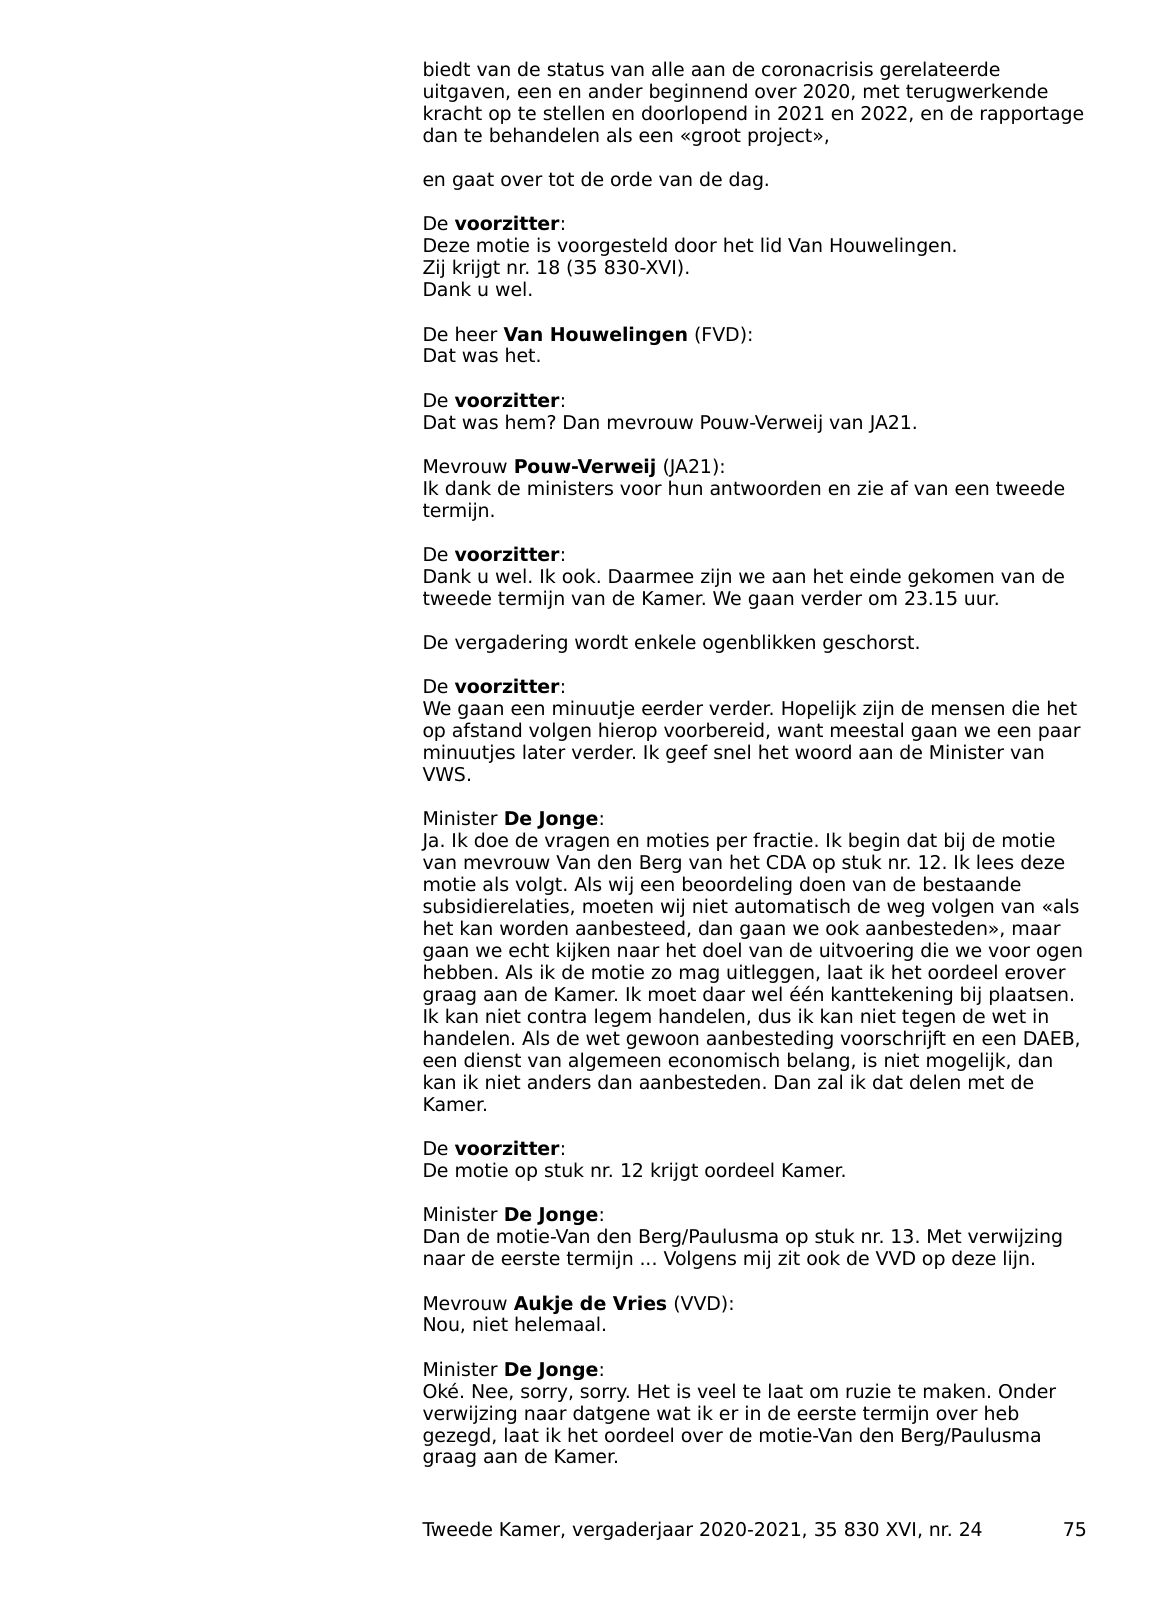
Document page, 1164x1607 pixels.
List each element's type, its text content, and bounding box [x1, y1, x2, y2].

text Minister De Jonge: [422, 1358, 1087, 1381]
text De voorzitter: [422, 544, 1087, 566]
text De voorzitter: [422, 213, 1087, 235]
text De voorzitter: [422, 676, 1087, 698]
text Minister De Jonge: [422, 1204, 1087, 1226]
text De motie op stuk nr. 12 krijgt oordeel Kamer. [422, 1160, 1087, 1182]
text Ja. Ik doe de vragen en moties per fractie. Ik begin dat bij de motie van mevrouw Van den Berg van het CDA op stuk nr. 12. Ik lees deze motie als volgt. Als wij een beoordeling doen van de bestaande subsidierelaties, moeten wij niet automatisch de weg volgen van «als het kan worden aanbesteed, dan gaan we ook aanbesteden», maar gaan we echt kijken naar het doel van de uitvoering die we voor ogen hebben. Als ik de motie zo mag uitleggen, laat ik het oordeel erover graag aan de Kamer. Ik moet daar wel één kanttekening bij plaatsen. Ik kan niet contra legem handelen, dus ik kan niet tegen de wet in handelen. Als de wet gewoon aanbesteding voorschrijft en een DAEB, een dienst van algemeen economisch belang, is niet mogelijk, dan kan ik niet anders dan aanbesteden. Dan zal ik dat delen met de Kamer. [422, 830, 1087, 1116]
text Oké. Nee, sorry, sorry. Het is veel te laat om ruzie te maken. Onder verwijzing naar datgene wat ik er in de eerste termijn over heb gezegd, laat ik het oordeel over de motie-Van den Berg/Paulusma graag aan de Kamer. [422, 1381, 1087, 1468]
text Dat was het. [422, 345, 1087, 367]
text Dan de motie-Van den Berg/Paulusma op stuk nr. 13. Met verwijzing naar de eerste termijn ... Volgens mij zit ook de VVD op deze lijn. [422, 1226, 1087, 1270]
text De voorzitter: [422, 1138, 1087, 1160]
text Zij krijgt nr. 18 (35 830-XVI). [422, 257, 1087, 279]
text Deze motie is voorgesteld door het lid Van Houwelingen. [422, 235, 1087, 257]
text en gaat over tot de orde van de dag. [422, 169, 1087, 191]
text Ik dank de ministers voor hun antwoorden en zie af van een tweede termijn. [422, 478, 1087, 522]
text De voorzitter: [422, 389, 1087, 412]
text Mevrouw Pouw-Verweij (JA21): [422, 456, 1087, 478]
text Dat was hem? Dan mevrouw Pouw-Verweij van JA21. [422, 412, 1087, 433]
text Mevrouw Aukje de Vries (VVD): [422, 1292, 1087, 1314]
text Minister De Jonge: [422, 808, 1087, 830]
text Dank u wel. Ik ook. Daarmee zijn we aan het einde gekomen van de tweede termijn van de Kamer. We gaan verder om 23.15 uur. [422, 566, 1087, 610]
text De vergadering wordt enkele ogenblikken geschorst. [422, 632, 1087, 654]
text biedt van de status van alle aan de coronacrisis gerelateerde uitgaven, een en ander beginnend over 2020, met terugwerkende kracht op te stellen en doorlopend in 2021 en 2022, en de rapportage dan te behandelen als een «groot project», [422, 59, 1087, 147]
text Dank u wel. [422, 279, 1087, 301]
text De heer Van Houwelingen (FVD): [422, 323, 1087, 345]
text We gaan een minuutje eerder verder. Hopelijk zijn de mensen die het op afstand volgen hierop voorbereid, want meestal gaan we een paar minuutjes later verder. Ik geef snel het woord aan de Minister van VWS. [422, 698, 1087, 786]
text Nou, niet helemaal. [422, 1314, 1087, 1336]
